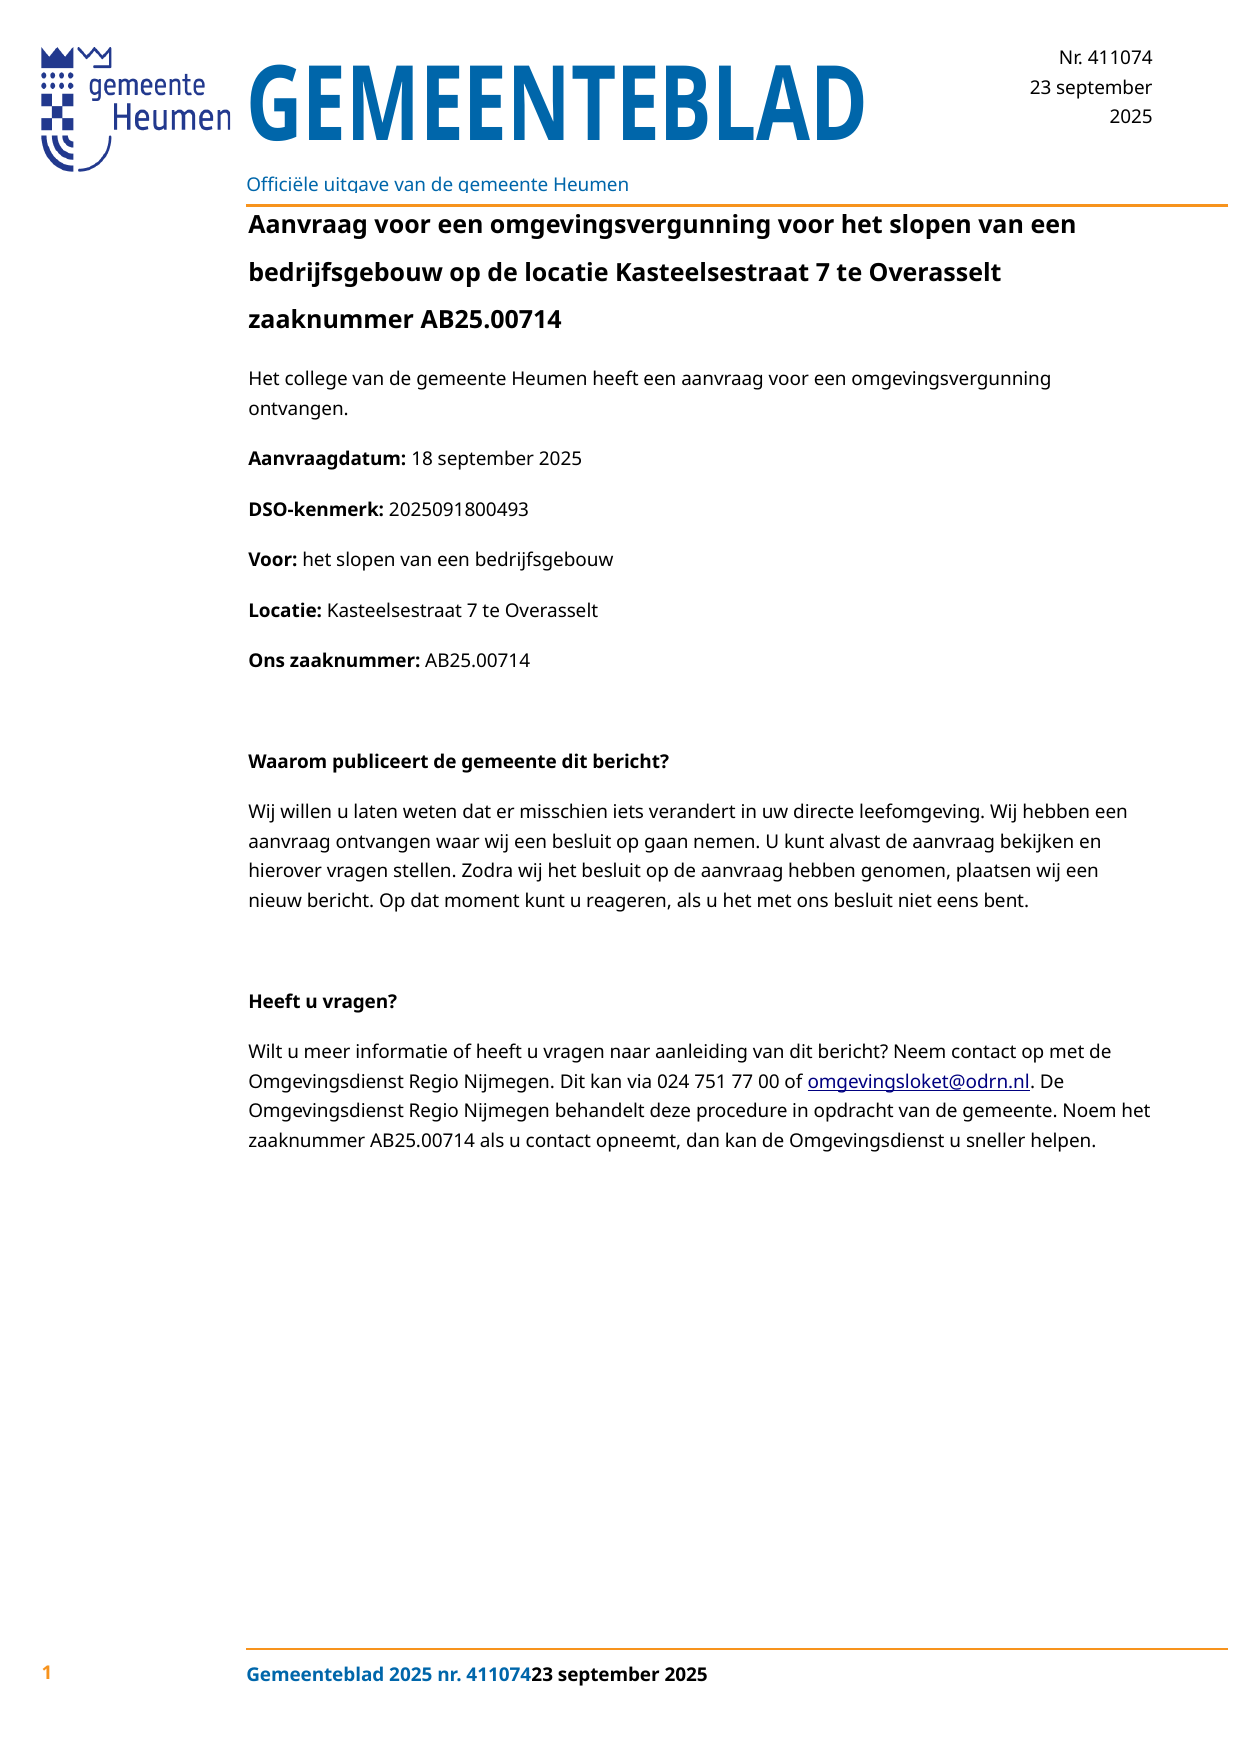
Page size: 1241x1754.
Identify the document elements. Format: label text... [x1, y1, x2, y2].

text Wilt u meer informatie of heeft u vragen naar aanleiding van dit bericht? Neem contact op met de Omgevingsdienst Regio Nijmegen. Dit kan via 024 751 77 00 of omgevingsloket@odrn.nl. De Omgevingsdienst Regio Nijmegen behandelt deze procedure in opdracht van de gemeente. Noem het zaaknummer AB25.00714 als u contact opneemt, dan kan de Omgevingsdienst u sneller helpen. [248, 1038, 1152, 1153]
text DSO-kenmerk: 2025091800493 [248, 496, 1152, 522]
picture [41, 47, 231, 172]
text Heeft u vragen? [248, 988, 1152, 1014]
text Waarom publiceert de gemeente dit bericht? [248, 748, 1152, 774]
text Ons zaaknummer: AB25.00714 [248, 647, 1152, 673]
text Aanvraag voor een omgevingsvergunning voor het slopen van een bedrijfsgebouw op de locatie Kasteelsestraat 7 te Overasselt zaaknummer AB25.00714 [248, 207, 1152, 336]
text Wij willen u laten weten dat er misschien iets verandert in uw directe leefomgeving. Wij hebben een aanvraag ontvangen waar wij een besluit op gaan nemen. U kunt alvast de aanvraag bekijken en hierover vragen stellen. Zodra wij het besluit op de aanvraag hebben genomen, plaatsen wij een nieuw bericht. Op dat moment kunt u reageren, als u het met ons besluit niet eens bent. [248, 798, 1152, 913]
text Voor: het slopen van een bedrijfsgebouw [248, 546, 1152, 572]
text Locatie: Kasteelsestraat 7 te Overasselt [248, 597, 1152, 622]
text Het college van de gemeente Heumen heeft een aanvraag voor een omgevingsvergunning ontvangen. [248, 366, 1152, 421]
text Aanvraagdatum: 18 september 2025 [248, 446, 1152, 471]
